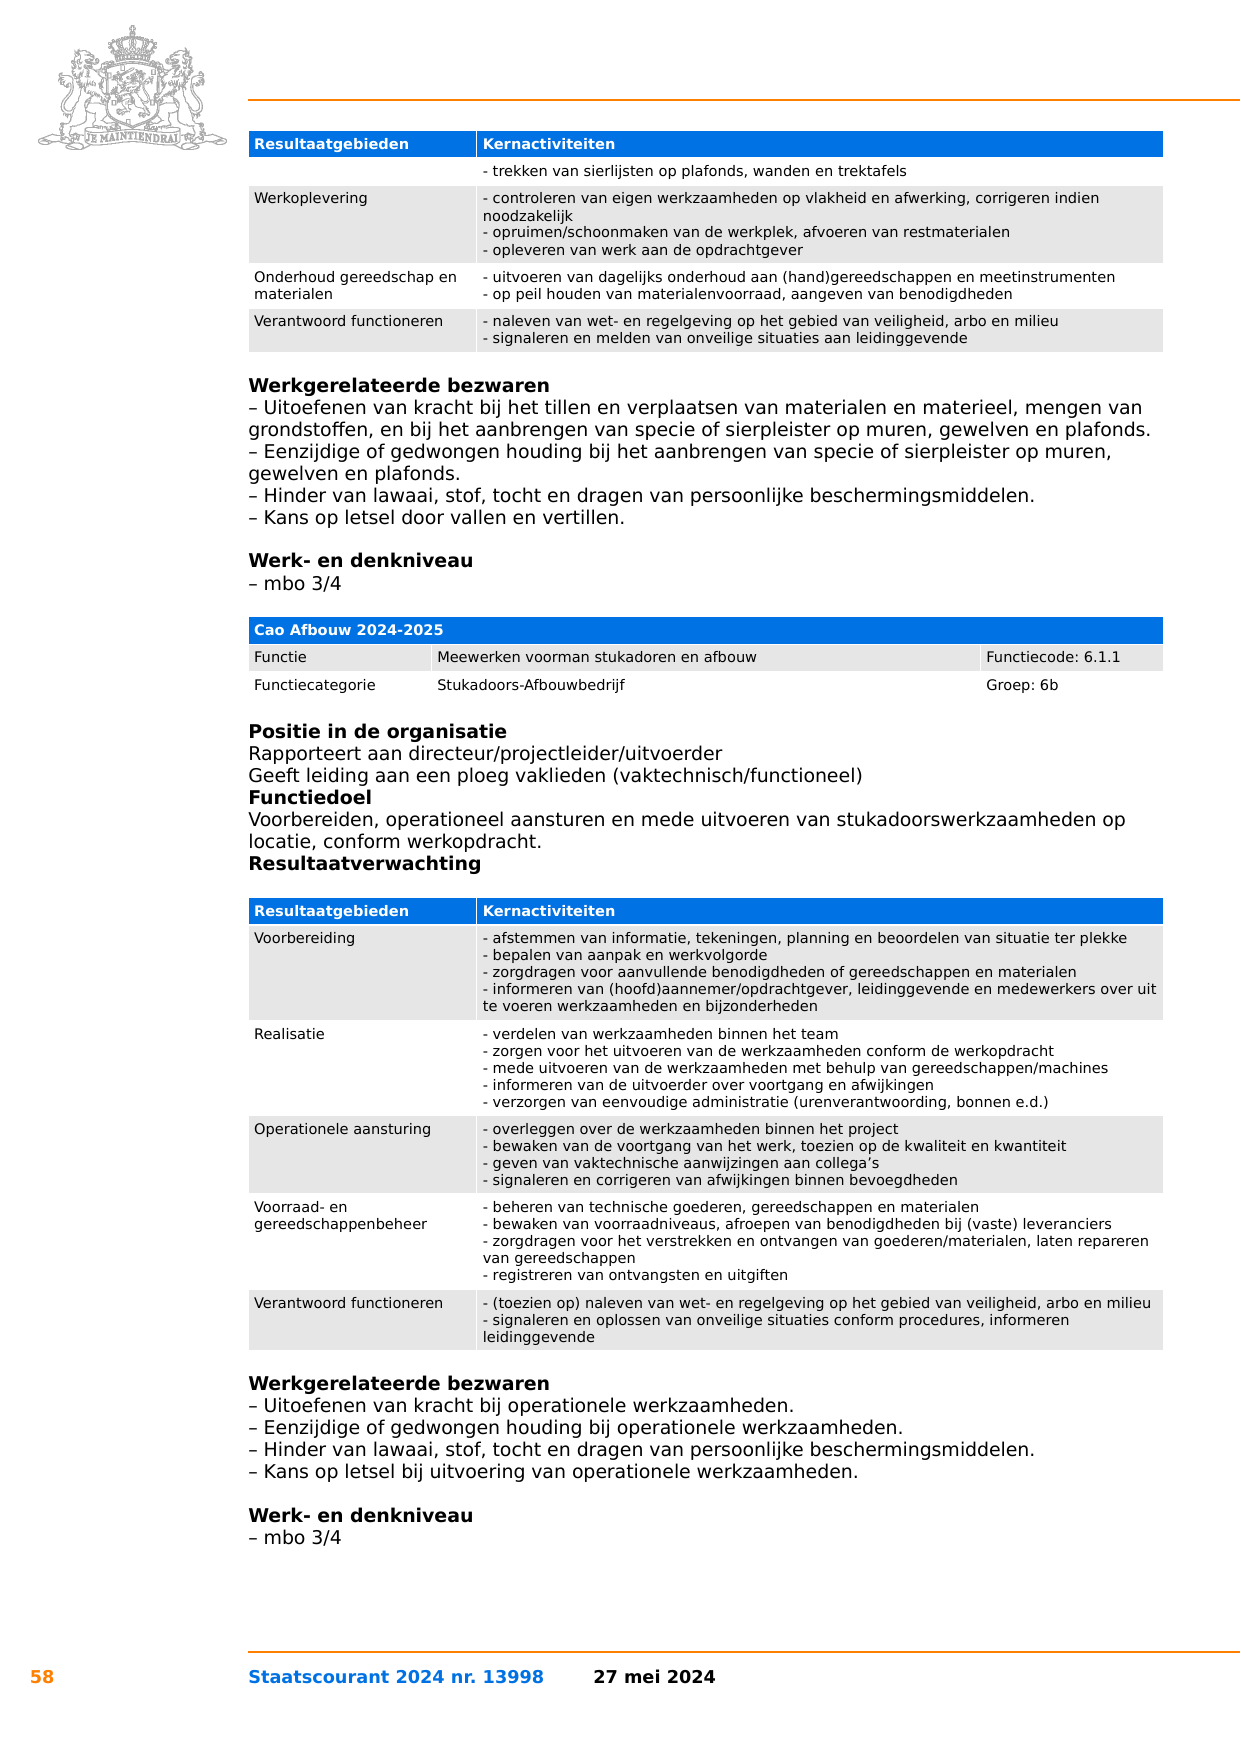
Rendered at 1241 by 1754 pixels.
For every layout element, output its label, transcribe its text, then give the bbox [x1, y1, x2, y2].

text – Kans op letsel door vallen en vertillen. [248, 507, 1163, 528]
table_cell Voorbereiding [249, 926, 476, 1020]
text – Uitoefenen van kracht bij het tillen en verplaatsen van materialen en materieel, mengen van grondstoffen, en bij het aanbrengen van specie of sierpleister op muren, gewelven en plafonds. [248, 397, 1163, 441]
table_cell Realisatie [249, 1021, 476, 1115]
text – Kans op letsel bij uitvoering van operationele werkzaamheden. [248, 1461, 1163, 1483]
table_header Kernactiviteiten [477, 898, 1163, 924]
table_cell Operationele aansturing [249, 1116, 476, 1193]
table_cell - trekken van sierlijsten op plafonds, wanden en trektafels [477, 158, 1163, 185]
table_header Cao Afbouw 2024-2025 [249, 617, 1163, 644]
text Geeft leiding aan een ploeg vaklieden (vaktechnisch/functioneel) [248, 765, 1163, 787]
text Resultaatverwachting [248, 853, 1163, 875]
table_cell Verantwoord functioneren [249, 309, 476, 352]
table_cell - controleren van eigen werkzaamheden op vlakheid en afwerking, corrigeren indien noodzakelijk - opruimen/schoonmaken van de werkplek, afvoeren van restmaterialen - opleveren van werk aan de opdrachtgever [477, 186, 1163, 263]
text Rapporteert aan directeur/projectleider/uitvoerder [248, 743, 1163, 765]
table_cell Werkoplevering [249, 186, 476, 263]
table_cell Groep: 6b [981, 672, 1163, 698]
text Werk- en denkniveau [248, 550, 1163, 572]
text – Eenzijdige of gedwongen houding bij operationele werkzaamheden. [248, 1417, 1163, 1439]
table_cell - afstemmen van informatie, tekeningen, planning en beoordelen van situatie ter plekke - bepalen van aanpak en werkvolgorde - zorgdragen voor aanvullende benodigdheden of gereedschappen en materialen - informeren van (hoofd)aannemer/opdrachtgever, leidinggevende en medewerkers over uit te voeren werkzaamheden en bijzonderheden [477, 926, 1163, 1020]
text – mbo 3/4 [248, 1527, 1163, 1549]
table_header Resultaatgebieden [249, 898, 476, 924]
table_header Resultaatgebieden [249, 131, 476, 157]
text – Uitoefenen van kracht bij operationele werkzaamheden. [248, 1395, 1163, 1417]
table_cell [249, 158, 476, 185]
table_cell - naleven van wet- en regelgeving op het gebied van veiligheid, arbo en milieu - signaleren en melden van onveilige situaties aan leidinggevende [477, 309, 1163, 352]
table_header Kernactiviteiten [477, 131, 1163, 157]
table_cell Functiecode: 6.1.1 [981, 645, 1163, 671]
table_cell - uitvoeren van dagelijks onderhoud aan (hand)gereedschappen en meetinstrumenten - op peil houden van materialenvoorraad, aangeven van benodigdheden [477, 264, 1163, 307]
table_cell Onderhoud gereedschap en materialen [249, 264, 476, 307]
text Voorbereiden, operationeel aansturen en mede uitvoeren van stukadoorswerkzaamheden op locatie, conform werkopdracht. [248, 809, 1163, 853]
text – Hinder van lawaai, stof, tocht en dragen van persoonlijke beschermingsmiddelen. [248, 1439, 1163, 1461]
text Functiedoel [248, 787, 1163, 809]
table_cell - verdelen van werkzaamheden binnen het team - zorgen voor het uitvoeren van de werkzaamheden conform de werkopdracht - mede uitvoeren van de werkzaamheden met behulp van gereedschappen/machines - informeren van de uitvoerder over voortgang en afwijkingen - verzorgen van eenvoudige administratie (urenverantwoording, bonnen e.d.) [477, 1021, 1163, 1115]
text – Hinder van lawaai, stof, tocht en dragen van persoonlijke beschermingsmiddelen. [248, 484, 1163, 507]
text Werk- en denkniveau [248, 1505, 1163, 1527]
table_cell Verantwoord functioneren [249, 1290, 476, 1350]
table_cell Voorraad- en gereedschappenbeheer [249, 1195, 476, 1289]
text Positie in de organisatie [248, 721, 1163, 743]
table_cell Meewerken voorman stukadoren en afbouw [432, 645, 980, 671]
table_cell Functie [249, 645, 431, 671]
text Werkgerelateerde bezwaren [248, 375, 1163, 397]
text Werkgerelateerde bezwaren [248, 1373, 1163, 1395]
picture [38, 25, 227, 150]
table_cell - (toezien op) naleven van wet- en regelgeving op het gebied van veiligheid, arbo en milieu - signaleren en oplossen van onveilige situaties conform procedures, informeren leidinggevende [477, 1290, 1163, 1350]
table_cell - beheren van technische goederen, gereedschappen en materialen - bewaken van voorraadniveaus, afroepen van benodigdheden bij (vaste) leveranciers - zorgdragen voor het verstrekken en ontvangen van goederen/materialen, laten repareren van gereedschappen - registreren van ontvangsten en uitgiften [477, 1195, 1163, 1289]
table_cell - overleggen over de werkzaamheden binnen het project - bewaken van de voortgang van het werk, toezien op de kwaliteit en kwantiteit - geven van vaktechnische aanwijzingen aan collega’s - signaleren en corrigeren van afwijkingen binnen bevoegdheden [477, 1116, 1163, 1193]
table_cell Stukadoors-Afbouwbedrijf [432, 672, 980, 698]
text – mbo 3/4 [248, 572, 1163, 594]
text – Eenzijdige of gedwongen houding bij het aanbrengen van specie of sierpleister op muren, gewelven en plafonds. [248, 441, 1163, 484]
table_cell Functiecategorie [249, 672, 431, 698]
